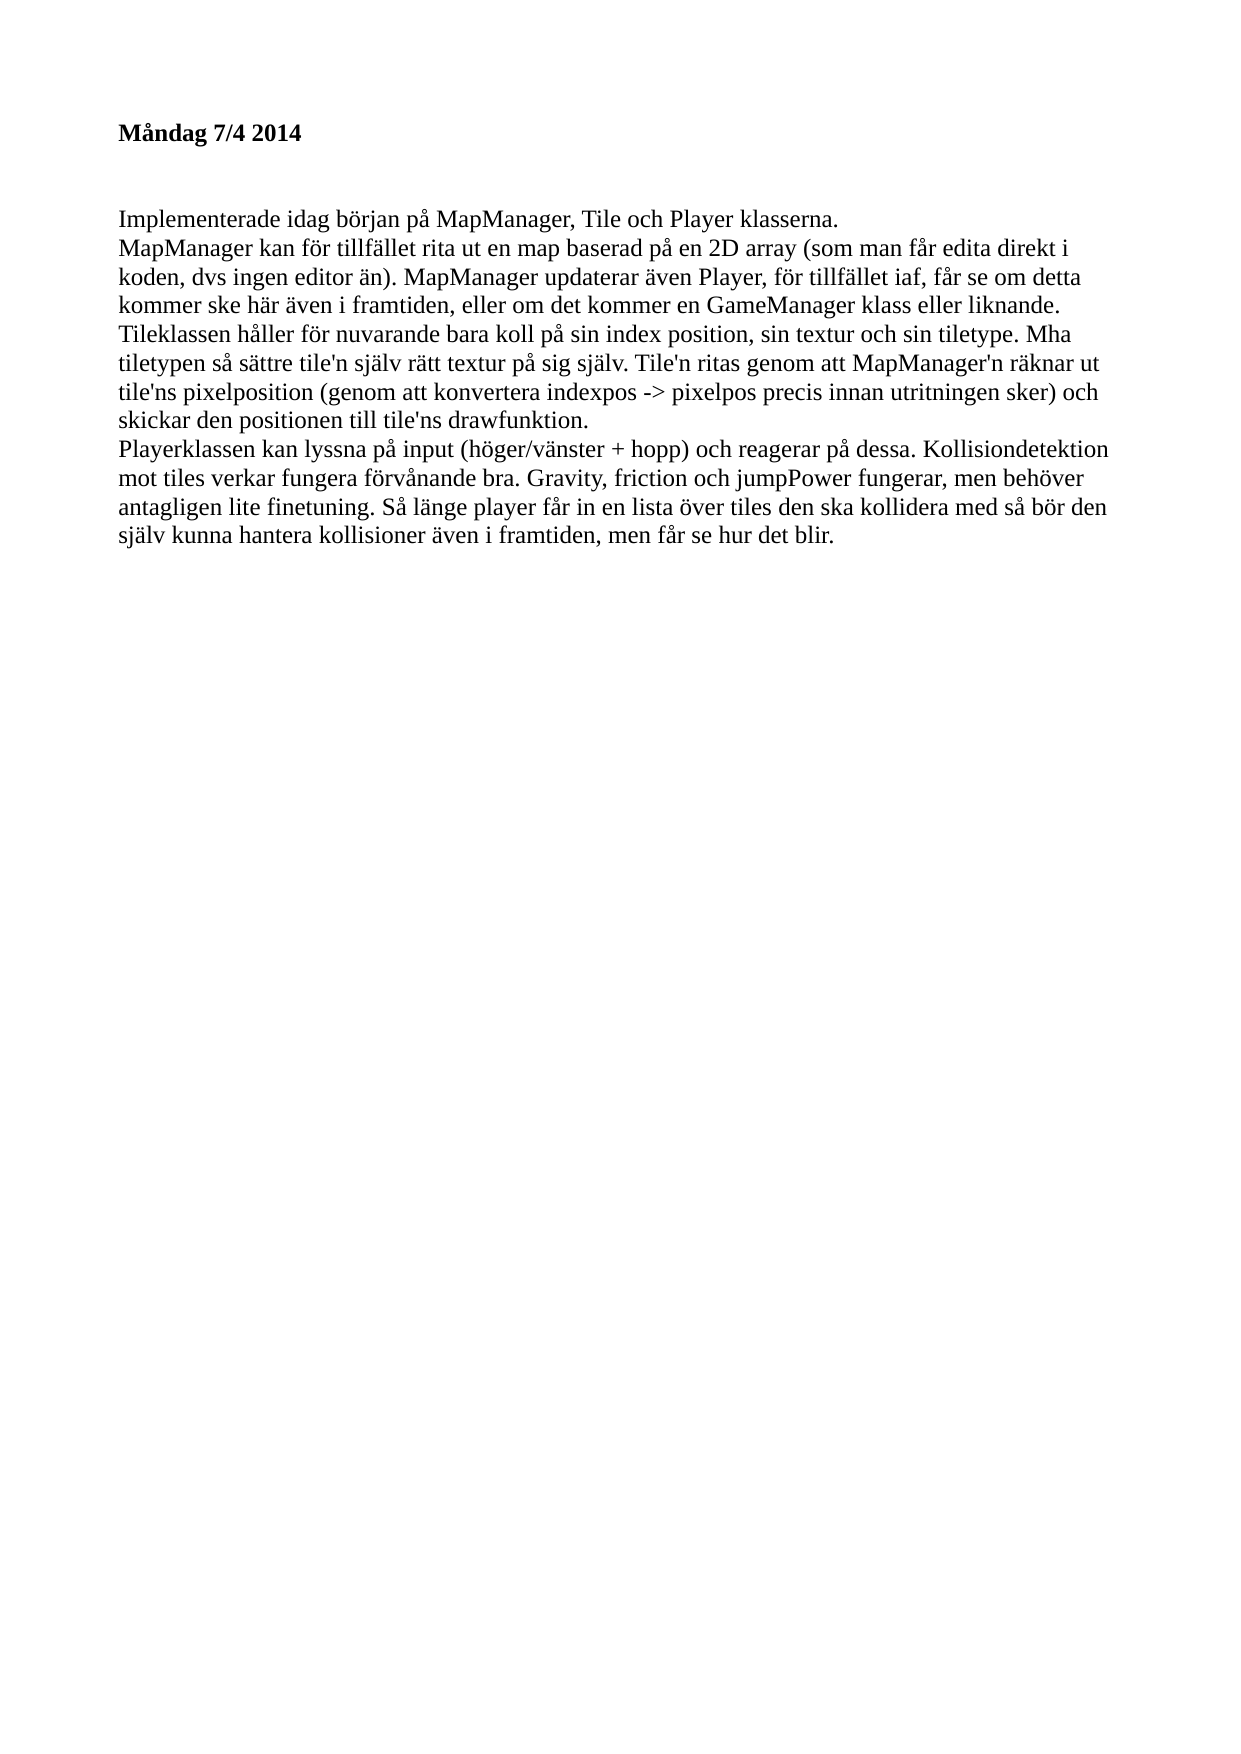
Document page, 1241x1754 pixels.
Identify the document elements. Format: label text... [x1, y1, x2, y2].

text MapManager kan för tillfället rita ut en map baserad på en 2D array (som man får edita direkt i koden, dvs ingen editor än). MapManager updaterar även Player, för tillfället iaf, får se om detta kommer ske här även i framtiden, eller om det kommer en GameManager klass eller liknande. [118, 233, 1122, 319]
text Implementerade idag början på MapManager, Tile och Player klasserna. [118, 204, 1122, 233]
text Tileklassen håller för nuvarande bara koll på sin index position, sin textur och sin tiletype. Mha tiletypen så sättre tile'n själv rätt textur på sig själv. Tile'n ritas genom att MapManager'n räknar ut tile'ns pixelposition (genom att konvertera indexpos -> pixelpos precis innan utritningen sker) och skickar den positionen till tile'ns drawfunktion. [118, 319, 1122, 434]
text Måndag 7/4 2014 [118, 118, 1122, 147]
text Playerklassen kan lyssna på input (höger/vänster + hopp) och reagerar på dessa. Kollisiondetektion mot tiles verkar fungera förvånande bra. Gravity, friction och jumpPower fungerar, men behöver antagligen lite finetuning. Så länge player får in en lista över tiles den ska kollidera med så bör den själv kunna hantera kollisioner även i framtiden, men får se hur det blir. [118, 434, 1122, 549]
